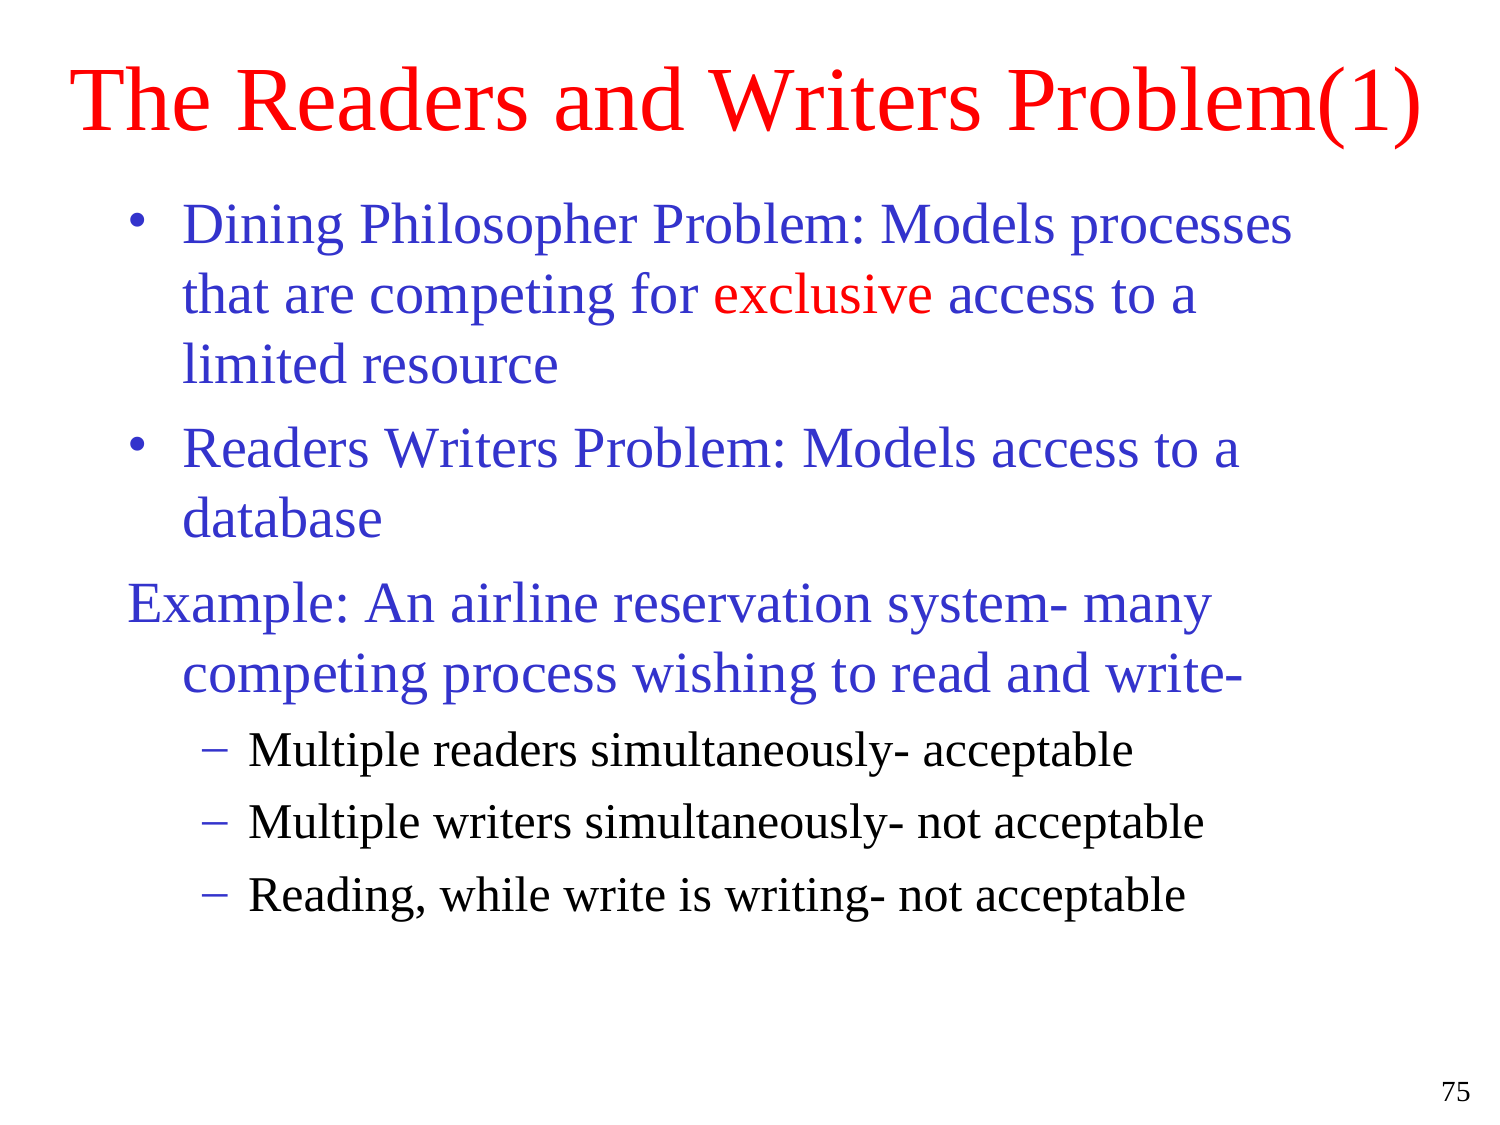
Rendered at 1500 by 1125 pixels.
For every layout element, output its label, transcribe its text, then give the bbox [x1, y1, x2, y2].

text_box Dining Philosopher Problem: Models processes that are competing for exclusive access to a limited resource Readers Writers Problem: Models access to a database Example: An airline reservation system- many competing process wishing to read and write- Multiple readers simultaneously- acceptable Multiple writers simultaneously- not acceptable Reading, while write is writing- not acceptable [112, 177, 1388, 1001]
text_box [1404, 1064, 1486, 1125]
text_box The Readers and Writers Problem(1) [32, 0, 1463, 188]
